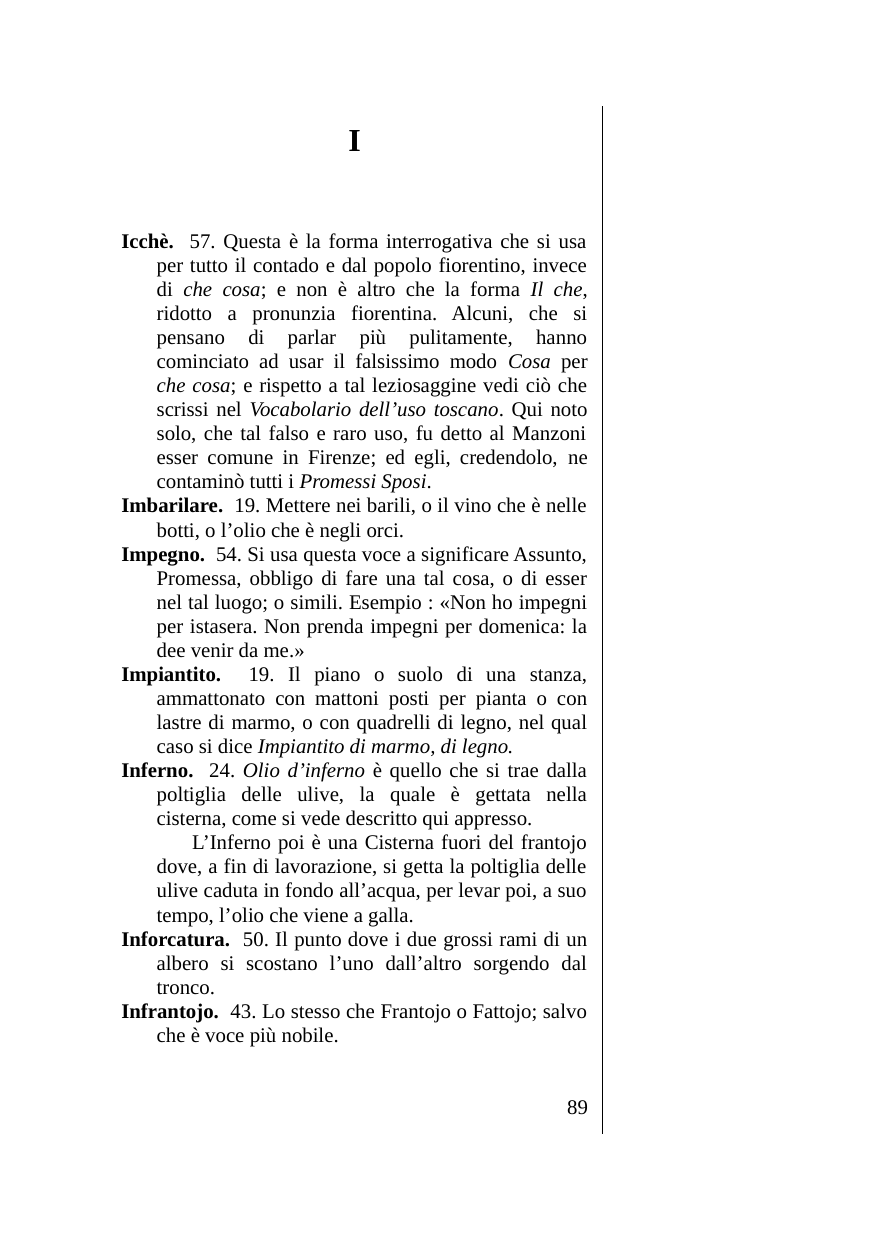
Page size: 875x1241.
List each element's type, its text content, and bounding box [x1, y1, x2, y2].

text Infrantojo. 43. Lo stesso che Frantojo o Fattojo; salvo che è voce più nobile. [121, 999, 587, 1047]
text Imbarilare. 19. Mettere nei barili, o il vino che è nelle botti, o l’olio che è negli orci. [121, 493, 587, 542]
text Impegno. 53. Si usa questa voce a significare Assunto, Promessa, obbligo di fare una tal cosa, o di esser nel tal luogo; o simili. Esempio : «Non ho impegni per istasera. Non prenda impegni per domenica: la dee venir da me.» [121, 542, 587, 662]
text Icchè. 56. Questa è la forma interrogativa che si usa per tutto il contado e dal popolo fiorentino, invece di che cosa; e non è altro che la forma Il che, ridotto a pronunzia fiorentina. Alcuni, che si pensano di parlar più pulitamente, hanno cominciato ad usar il falsissimo modo Cosa per che cosa; e rispetto a tal leziosaggine vedi ciò che scrissi nel Vocabolario dell’uso toscano. Qui noto solo, che tal falso e raro uso, fu detto al Manzoni esser comune in Firenze; ed egli, credendolo, ne contaminò tutti i Promessi Sposi. [121, 229, 587, 493]
text L’Inferno poi è una Cisterna fuori del frantojo dove, a fin di lavorazione, si getta la poltiglia delle ulive caduta in fondo all’acqua, per levar poi, a suo tempo, l’olio che viene a galla. [156, 830, 587, 927]
text Inforcatura. 49. Il punto dove i due grossi rami di un albero si scostano l’uno dall’altro sorgendo dal tronco. [121, 927, 587, 999]
text Inferno. 23. Olio d’inferno è quello che si trae dalla poltiglia delle ulive, la quale è gettata nella cisterna, come si vede descritto qui appresso. [121, 758, 587, 830]
text Impiantito. 19. Il piano o suolo di una stanza, ammattonato con mattoni posti per pianta o con lastre di marmo, o con quadrelli di legno, nel qual caso si dice Impiantito di marmo, di legno. [121, 662, 587, 758]
subtitle I [121, 121, 587, 158]
